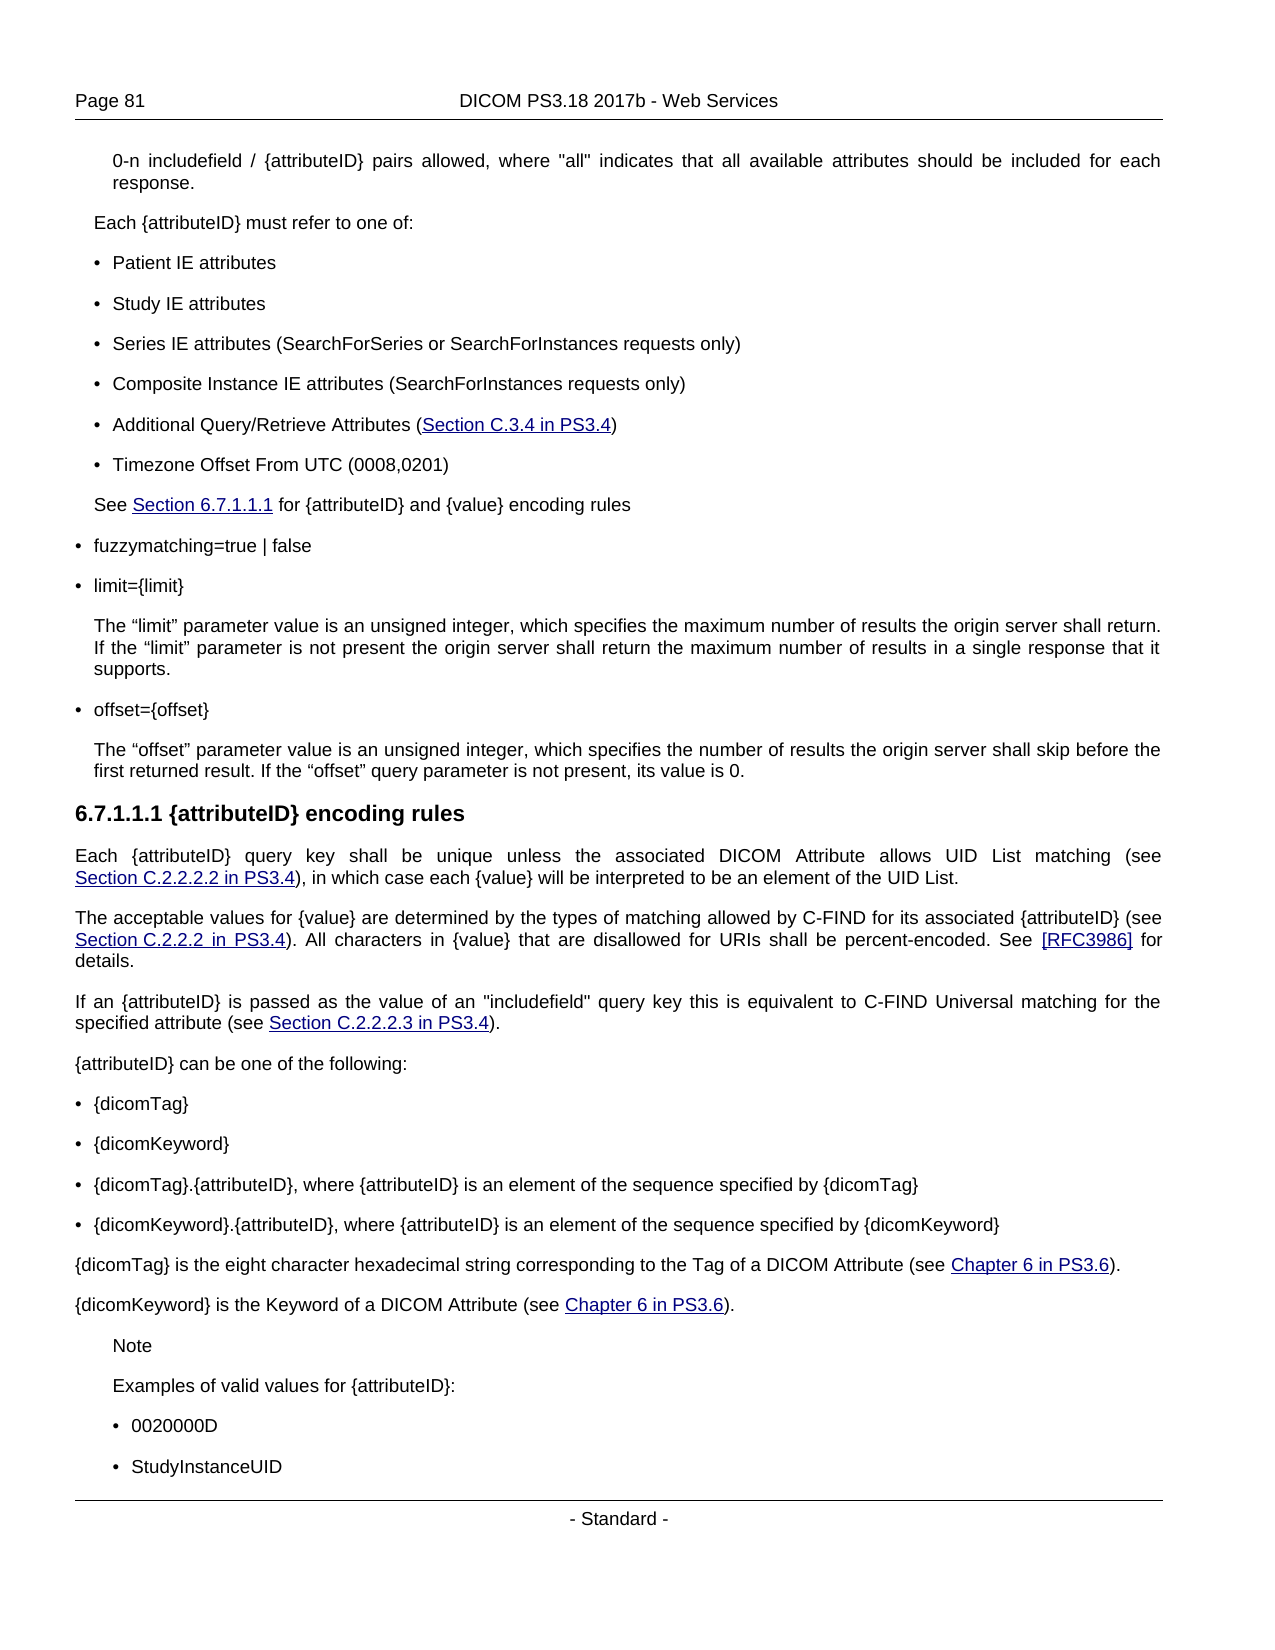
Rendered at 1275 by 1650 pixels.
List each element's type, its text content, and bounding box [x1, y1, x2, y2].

text {dicomTag} is the eight character hexadecimal string corresponding to the Tag of a DICOM Attribute (see Chapter 6 in PS3.6). [75, 1254, 1162, 1276]
list Each {attributeID} must refer to one of: [75, 212, 1162, 233]
text The acceptable values for {value} are determined by the types of matching allowed by C-FIND for its associated {attributeID} (see Section C.2.2.2 in PS3.4). All characters in {value} that are disallowed for URIs shall be percent-encoded. See [RFC3986] for details. [75, 907, 1162, 972]
list {dicomTag} [75, 1093, 1162, 1114]
text If an {attributeID} is passed as the value of an "includefield" query key this is equivalent to C-FIND Universal matching for the specified attribute (see Section C.2.2.2.3 in PS3.4). [75, 991, 1162, 1034]
text Note [112, 1334, 1125, 1356]
text Examples of valid values for {attributeID}: [112, 1375, 1125, 1396]
list The “offset” parameter value is an unsigned integer, which specifies the number of results the origin server shall skip before the first returned result. If the “offset” query parameter is not present, its value is 0. [75, 739, 1162, 782]
list Additional Query/Retrieve Attributes (Section C.3.4 in PS3.4) [94, 413, 1162, 435]
list Timezone Offset From UTC (0008,0201) [94, 454, 1162, 475]
list See Section 6.7.1.1.1 for {attributeID} and {value} encoding rules [75, 494, 1162, 516]
list fuzzymatching=true | false [75, 534, 1162, 556]
list Study IE attributes [94, 292, 1162, 314]
text {dicomKeyword} is the Keyword of a DICOM Attribute (see Chapter 6 in PS3.6). [75, 1294, 1162, 1316]
list StudyInstanceUID [112, 1456, 1125, 1477]
list offset={offset} [75, 698, 1162, 720]
text {attributeID} can be one of the following: [75, 1052, 1162, 1074]
list The “limit” parameter value is an unsigned integer, which specifies the maximum number of results the origin server shall return. If the “limit” parameter is not present the origin server shall return the maximum number of results in a single response that it supports. [75, 615, 1162, 680]
text Each {attributeID} query key shall be unique unless the associated DICOM Attribute allows UID List matching (see Section C.2.2.2.2 in PS3.4), in which case each {value} will be interpreted to be an element of the UID List. [75, 845, 1162, 888]
list Patient IE attributes [94, 252, 1162, 274]
list limit={limit} [75, 575, 1162, 596]
list 0-n includefield / {attributeID} pairs allowed, where "all" indicates that all available attributes should be included for each response. [94, 150, 1162, 193]
list 0020000D [112, 1415, 1125, 1437]
text 6.7.1.1.1 {attributeID} encoding rules [75, 801, 1162, 826]
list {dicomTag}.{attributeID}, where {attributeID} is an element of the sequence specified by {dicomTag} [75, 1173, 1162, 1195]
list {dicomKeyword} [75, 1133, 1162, 1154]
list {dicomKeyword}.{attributeID}, where {attributeID} is an element of the sequence specified by {dicomKeyword} [75, 1214, 1162, 1235]
list Composite Instance IE attributes (SearchForInstances requests only) [94, 373, 1162, 395]
list Series IE attributes (SearchForSeries or SearchForInstances requests only) [94, 333, 1162, 354]
